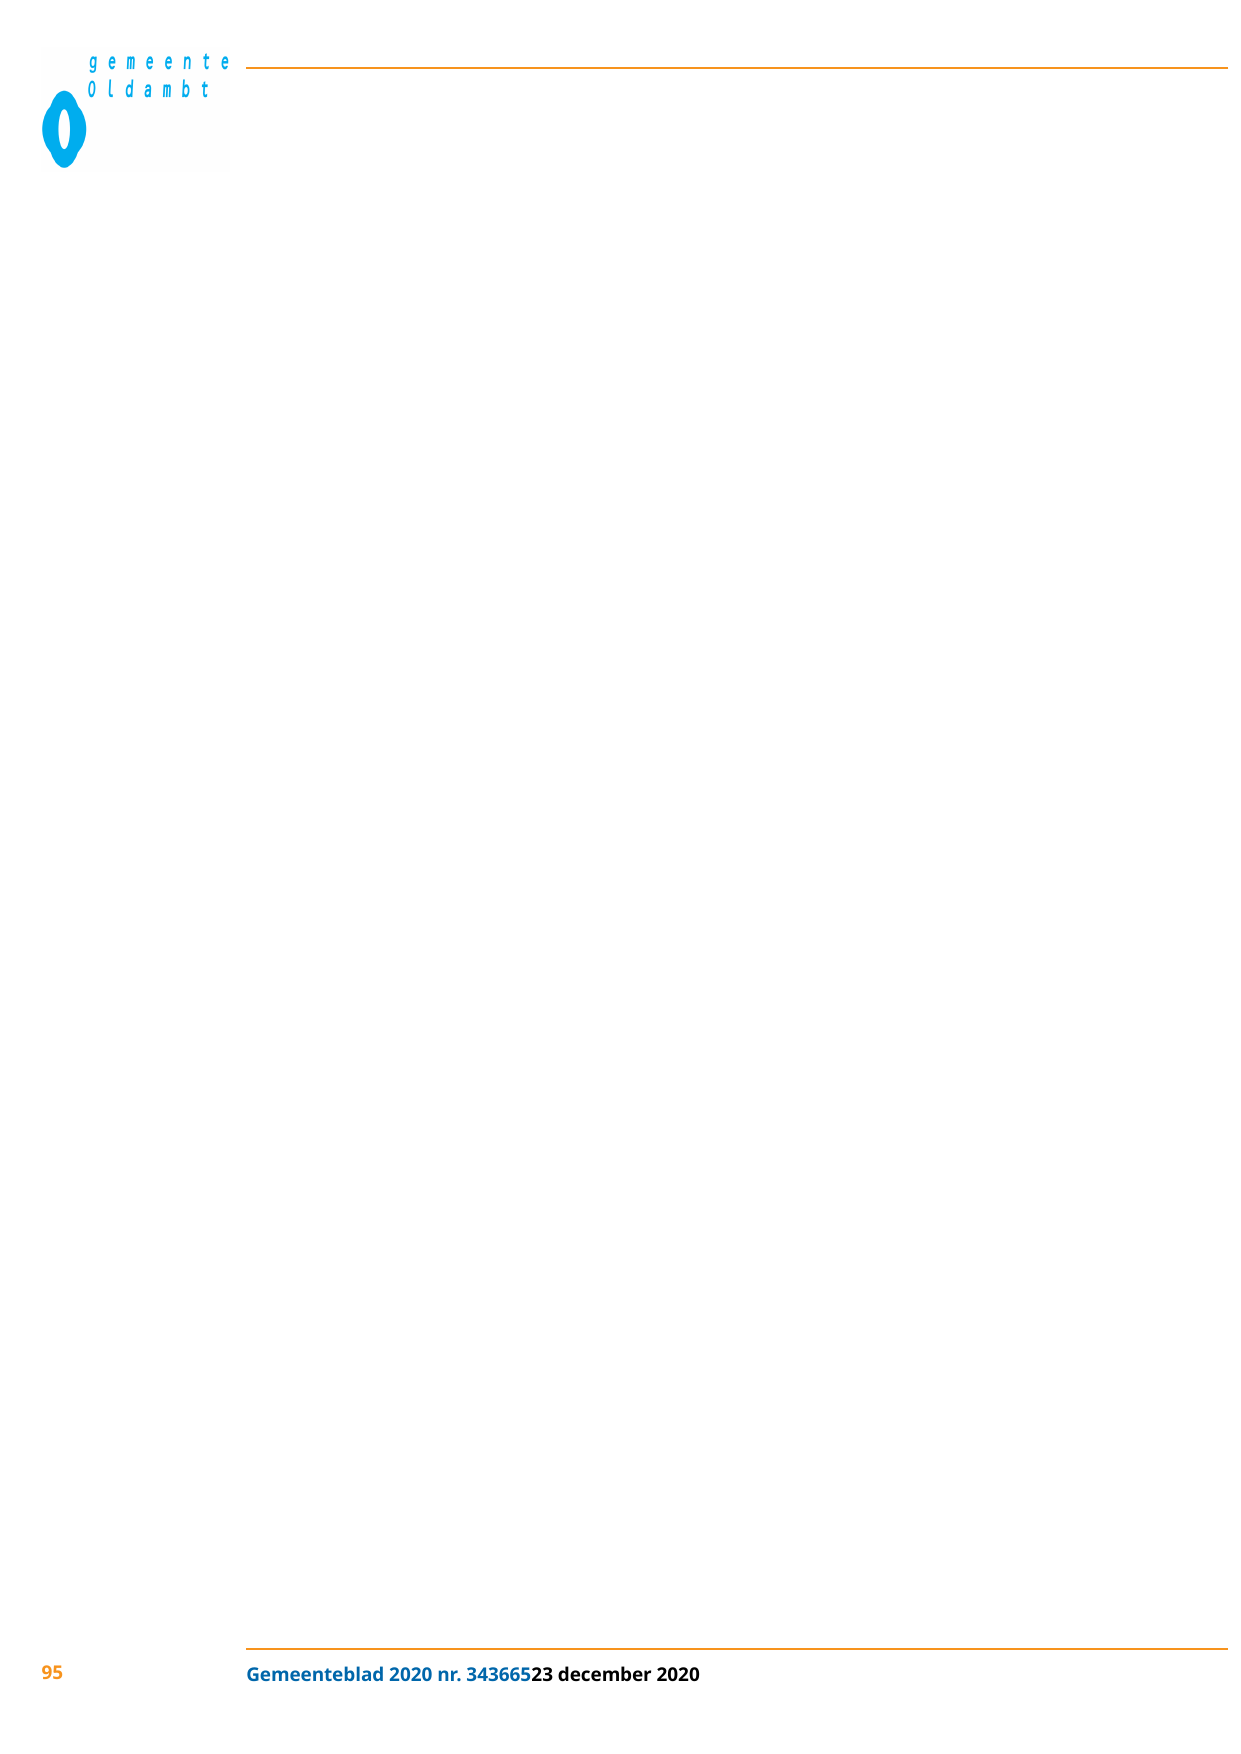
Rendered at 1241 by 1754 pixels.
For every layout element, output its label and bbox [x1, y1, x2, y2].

picture [41, 47, 231, 172]
